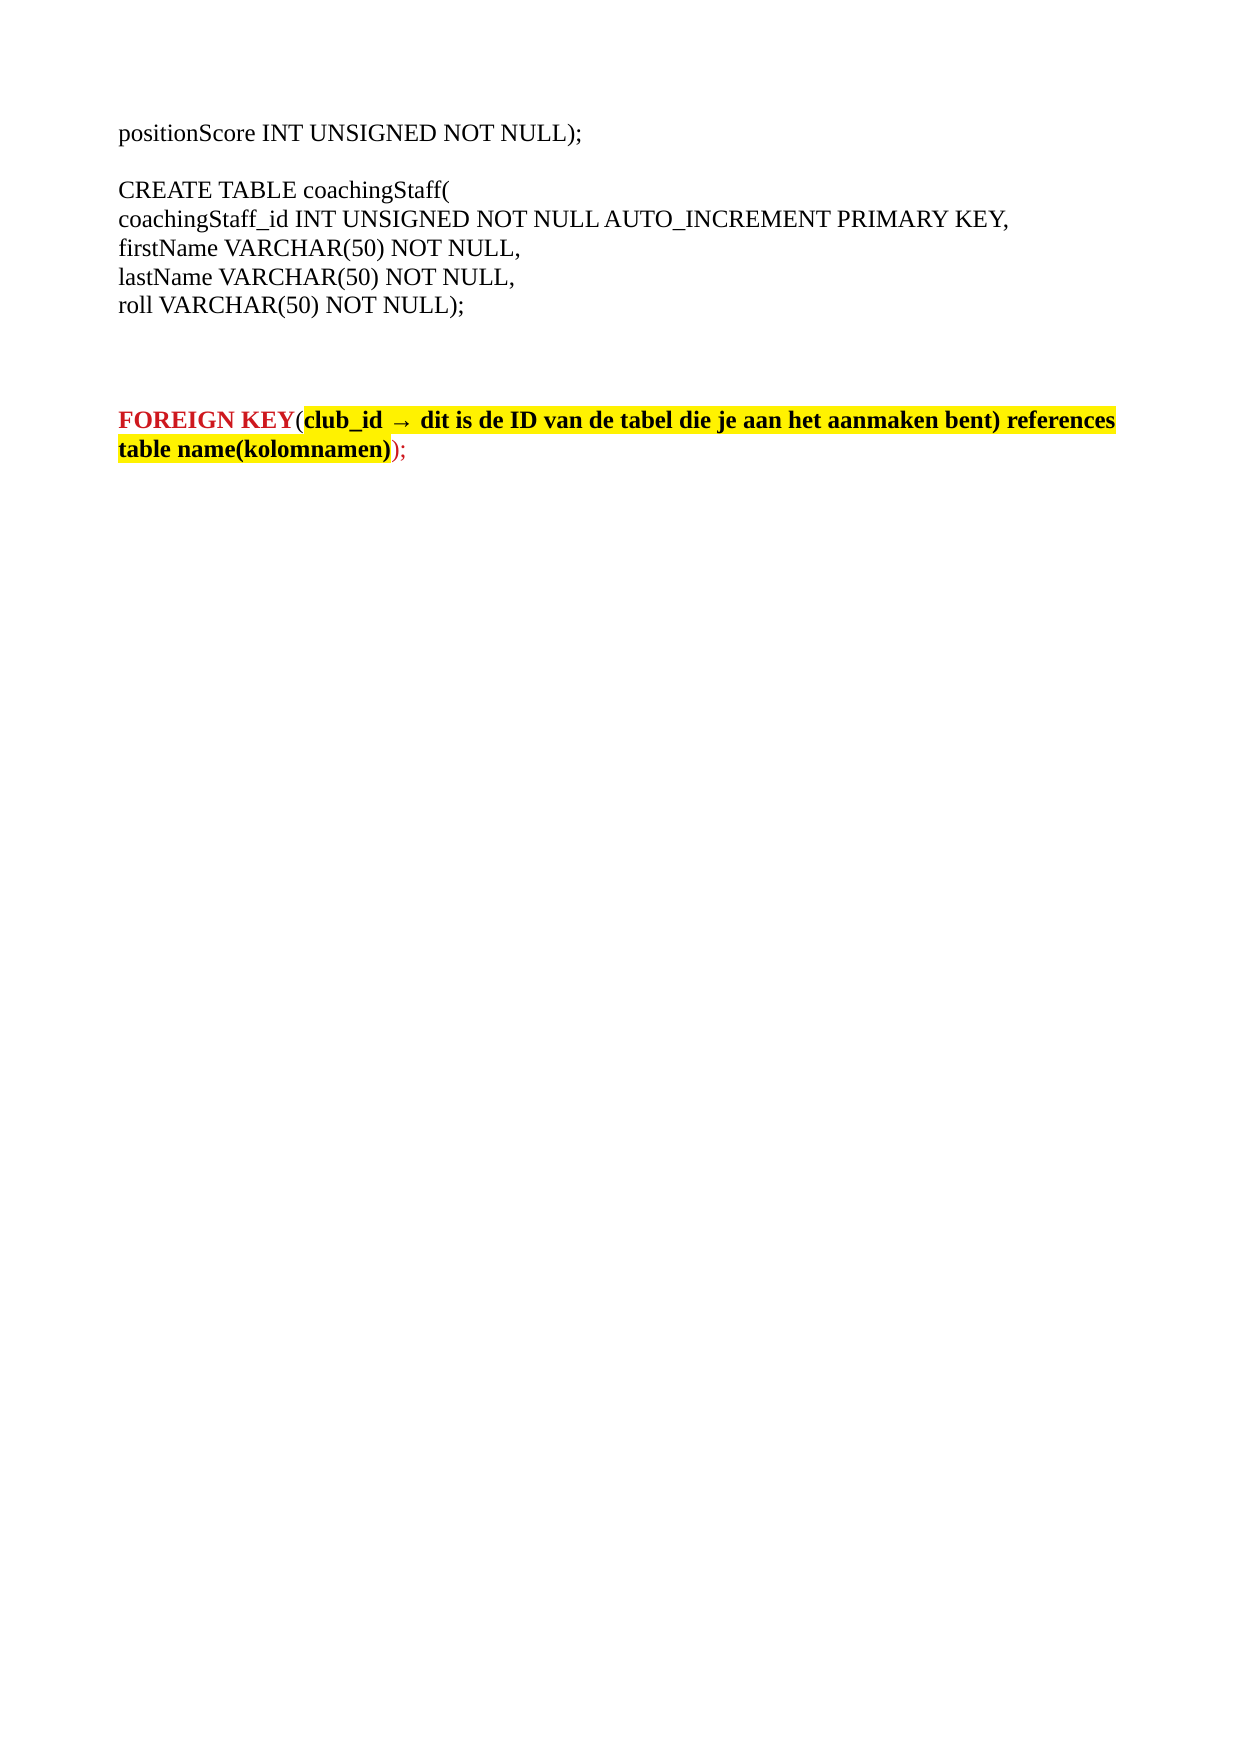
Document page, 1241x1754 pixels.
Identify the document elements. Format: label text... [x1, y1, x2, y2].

text FOREIGN KEY(club_id → dit is de ID van de tabel die je aan het aanmaken bent) references table name(kolomnamen)); [118, 406, 1122, 463]
text coachingStaff_id INT UNSIGNED NOT NULL AUTO_INCREMENT PRIMARY KEY, [118, 204, 1122, 233]
text CREATE TABLE coachingStaff( [118, 176, 1122, 204]
text lastName VARCHAR(50) NOT NULL, [118, 262, 1122, 291]
text positionScore INT UNSIGNED NOT NULL); [118, 118, 1122, 147]
text roll VARCHAR(50) NOT NULL); [118, 291, 1122, 319]
text firstName VARCHAR(50) NOT NULL, [118, 233, 1122, 262]
